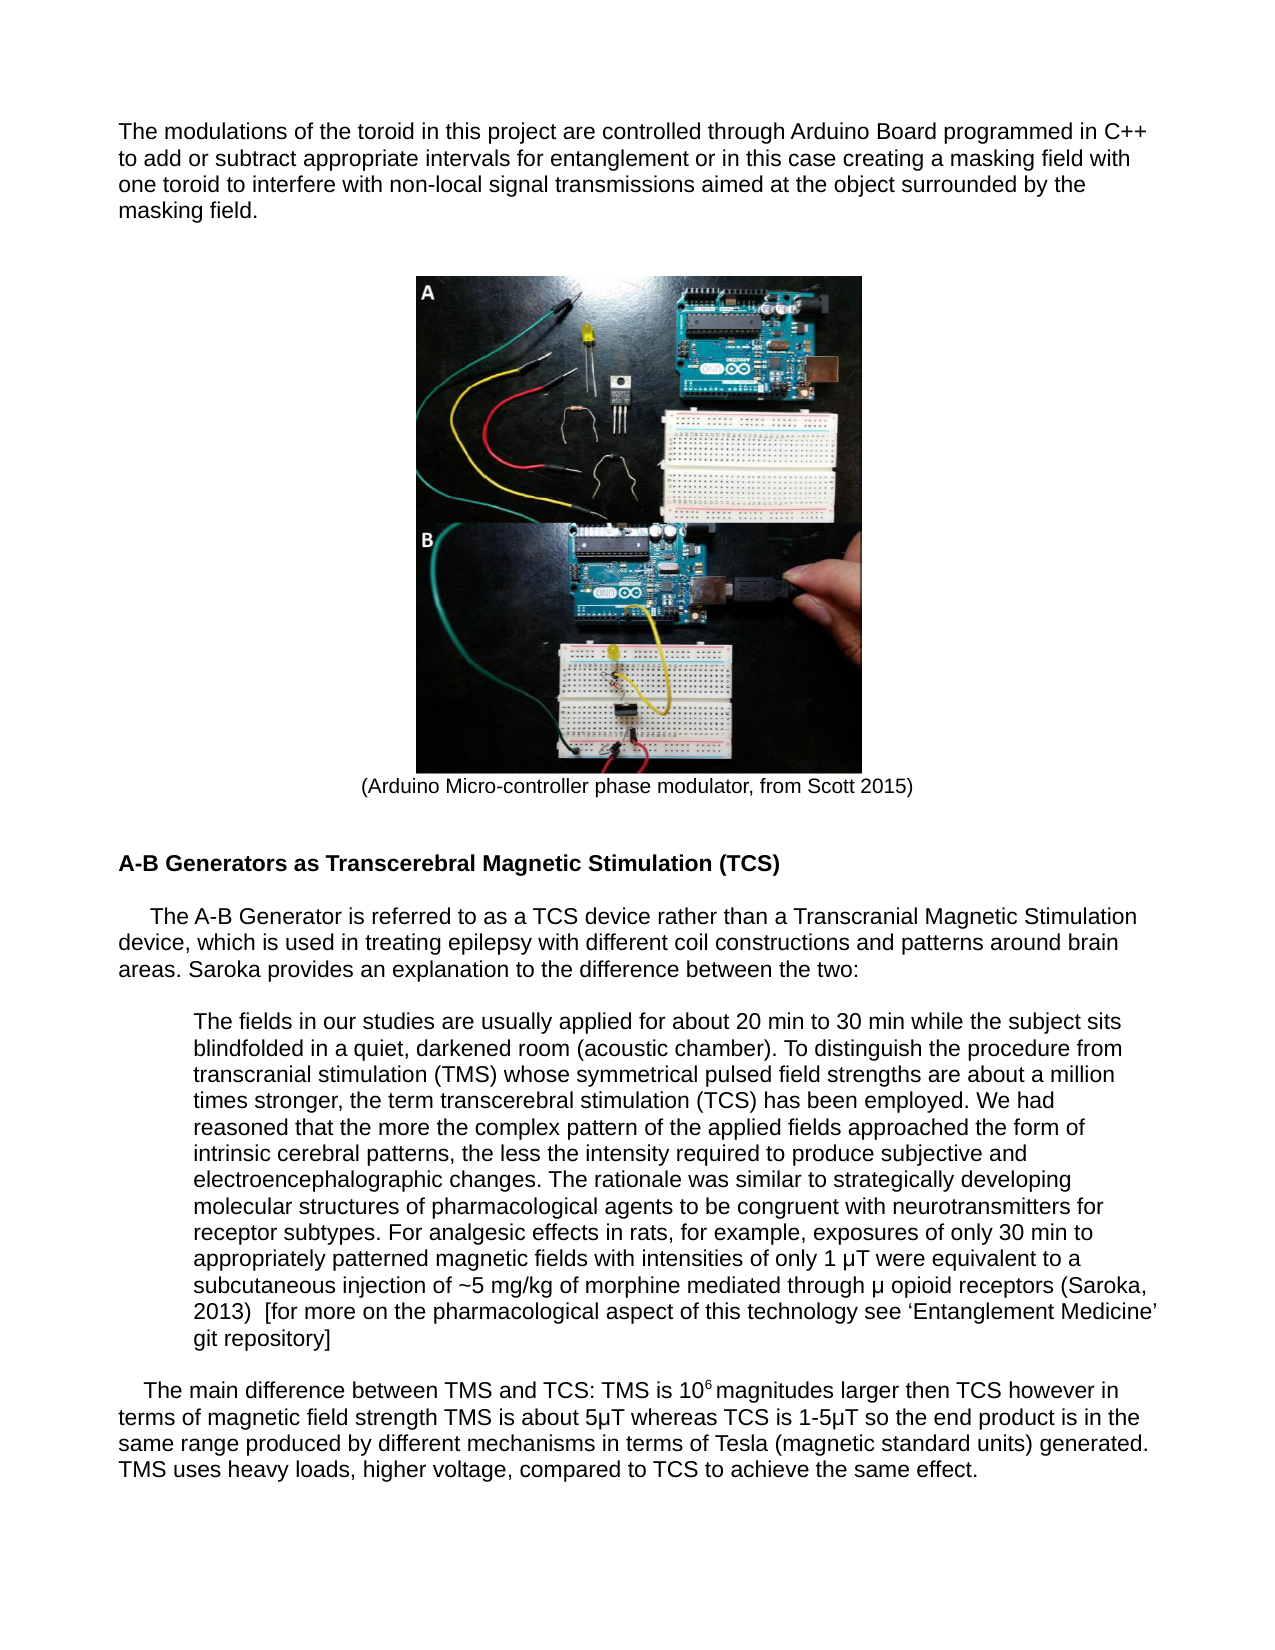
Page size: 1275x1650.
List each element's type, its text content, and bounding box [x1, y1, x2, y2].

text The main difference between TMS and TCS: TMS is 106 magnitudes larger then TCS however in terms of magnetic field strength TMS is about 5μT whereas TCS is 1-5μT so the end product is in the same range produced by different mechanisms in terms of Tesla (magnetic standard units) generated. TMS uses heavy loads, higher voltage, compared to TCS to achieve the same effect. [118, 1377, 1157, 1483]
text The fields in our studies are usually applied for about 20 min to 30 min while the subject sits blindfolded in a quiet, darkened room (acoustic chamber). To distinguish the procedure from transcranial stimulation (TMS) whose symmetrical pulsed field strengths are about a million times stronger, the term transcerebral stimulation (TCS) has been employed. We had reasoned that the more the complex pattern of the applied fields approached the form of intrinsic cerebral patterns, the less the intensity required to produce subjective and electroencephalographic changes. The rationale was similar to strategically developing molecular structures of pharmacological agents to be congruent with neurotransmitters for receptor subtypes. For analgesic effects in rats, for example, exposures of only 30 min to appropriately patterned magnetic fields with intensities of only 1 μT were equivalent to a subcutaneous injection of ~5 mg/kg of morphine mediated through μ opioid receptors (Saroka, 2013) [for more on the pharmacological aspect of this technology see ‘Entanglement Medicine’ git repository] [193, 1008, 1157, 1351]
text The A-B Generator is referred to as a TCS device rather than a Transcranial Magnetic Stimulation device, which is used in treating epilepsy with different coil constructions and patterns around brain areas. Saroka provides an explanation to the difference between the two: [118, 903, 1157, 982]
text A-B Generators as Transcerebral Magnetic Stimulation (TCS) [118, 850, 1157, 876]
picture [411, 276, 864, 774]
text (Arduino Micro-controller phase modulator, from Scott 2015) [118, 774, 1157, 797]
text The modulations of the toroid in this project are controlled through Arduino Board programmed in C++ to add or subtract appropriate intervals for entanglement or in this case creating a masking field with one toroid to interfere with non-local signal transmissions aimed at the object surrounded by the masking field. [118, 118, 1157, 223]
